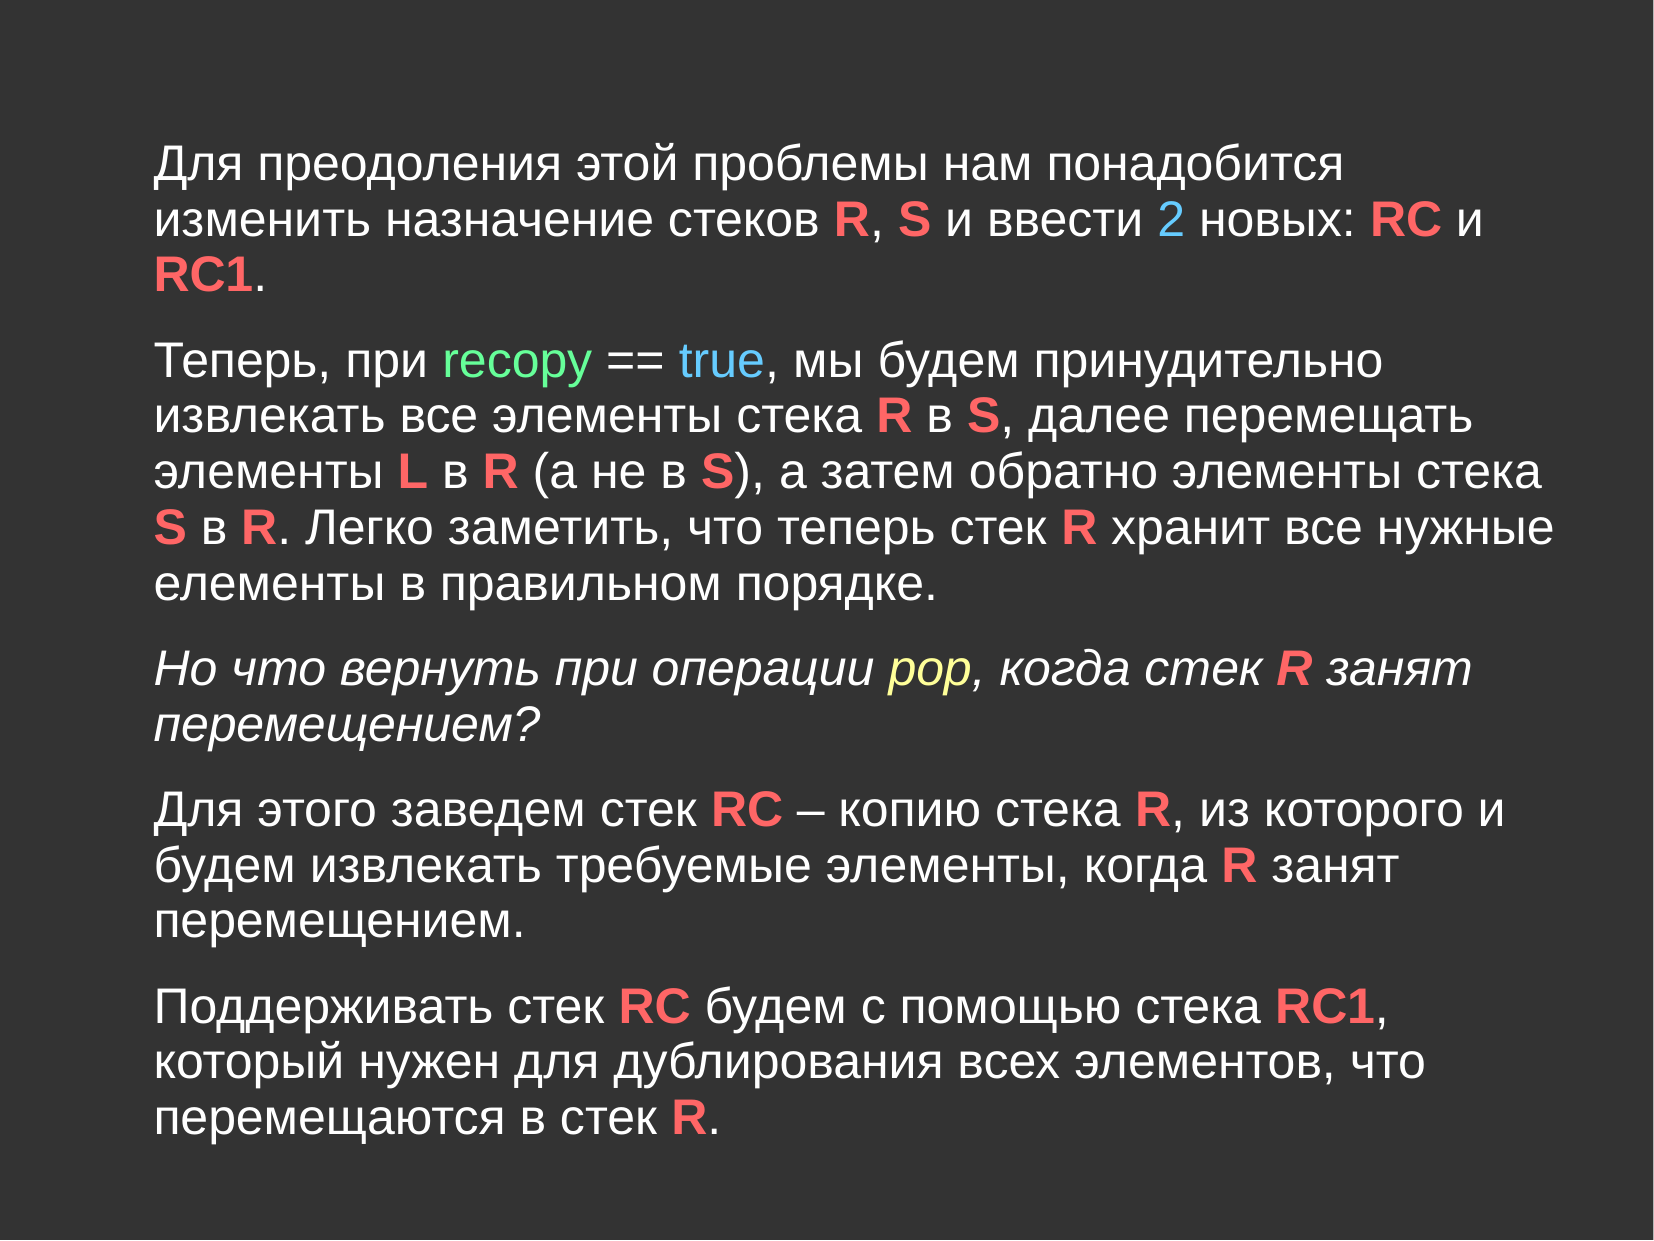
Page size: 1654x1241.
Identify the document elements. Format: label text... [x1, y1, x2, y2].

list Для преодоления этой проблемы нам понадобится изменить назначение стеков R, S и ввести 2 новых: RC и RC1. Теперь, при recopy == true, мы будем принудительно извлекать все элементы стека R в S, далее перемещать элементы L в R (а не в S), а затем обратно элементы стека S в R. Легко заметить, что теперь стек R хранит все нужные елементы в правильном порядке. Но что вернуть при операции pop, когда стек R занят перемещением? Для этого заведем стек RC – копию стека R, из которого и будем извлекать требуемые элементы, когда R занят перемещением. Поддерживать стек RC будем с помощью стека RC1, который нужен для дублирования всех элементов, что перемещаются в стек R. [82, 135, 1571, 1201]
